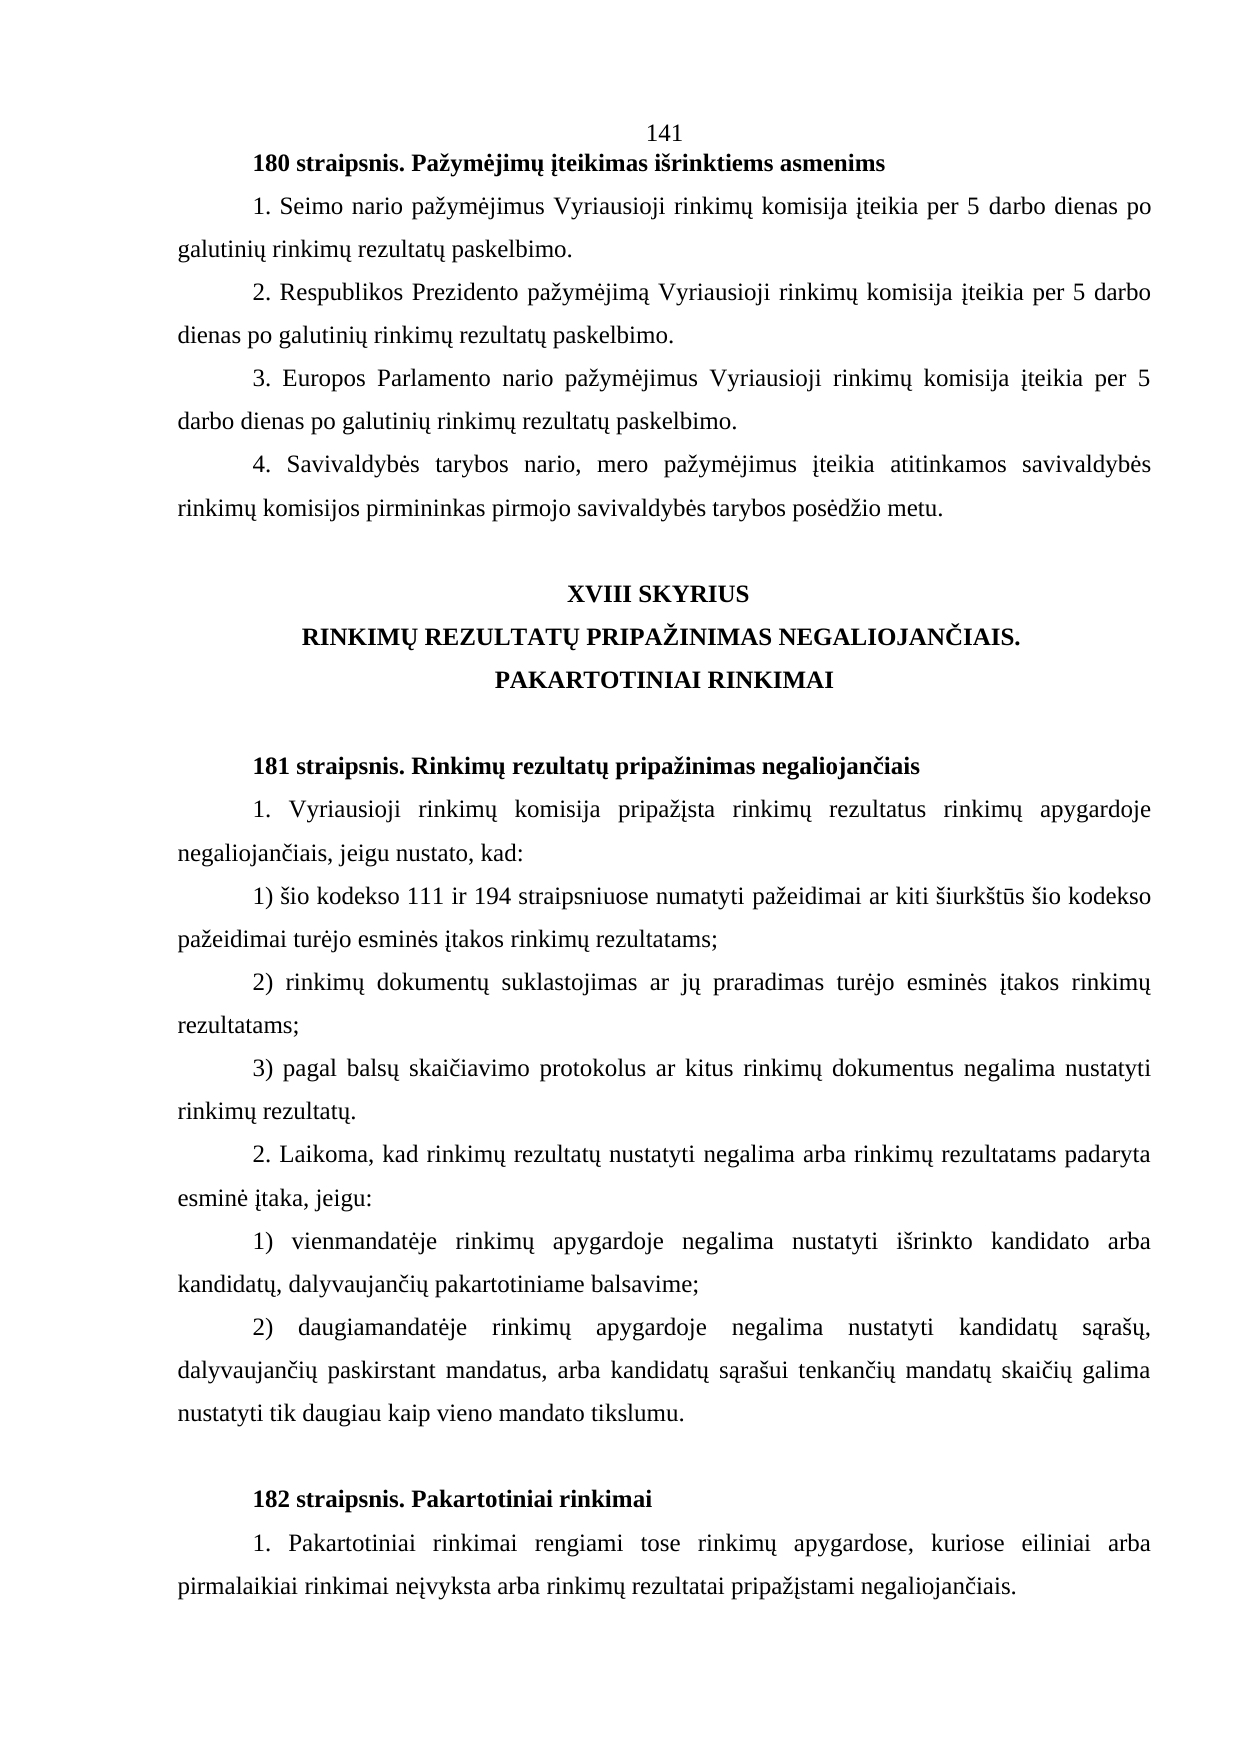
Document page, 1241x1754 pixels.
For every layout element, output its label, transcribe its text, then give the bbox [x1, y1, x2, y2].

subtitle 180 straipsnis. Pažymėjimų įteikimas išrinktiems asmenims [177, 148, 1152, 176]
text 1. Pakartotiniai rinkimai rengiami tose rinkimų apygardose, kuriose eiliniai arba pirmalaikiai rinkimai neįvyksta arba rinkimų rezultatai pripažįstami negaliojančiais. [177, 1528, 1152, 1599]
text 2) daugiamandatėje rinkimų apygardoje negalima nustatyti kandidatų sąrašų, dalyvaujančių paskirstant mandatus, arba kandidatų sąrašui tenkančių mandatų skaičių galima nustatyti tik daugiau kaip vieno mandato tikslumu. [177, 1312, 1152, 1427]
text XVIII SKYRIUS [177, 579, 1152, 608]
text 3) pagal balsų skaičiavimo protokolus ar kitus rinkimų dokumentus negalima nustatyti rinkimų rezultatų. [177, 1053, 1152, 1125]
text 3. Europos Parlamento nario pažymėjimus Vyriausioji rinkimų komisija įteikia per 5 darbo dienas po galutinių rinkimų rezultatų paskelbimo. [177, 363, 1152, 435]
text RINKIMŲ REZULTATŲ PRIPAŽINIMAS NEGALIOJANČIAIS. [177, 622, 1152, 651]
text 2. Respublikos Prezidento pažymėjimą Vyriausioji rinkimų komisija įteikia per 5 darbo dienas po galutinių rinkimų rezultatų paskelbimo. [177, 277, 1152, 349]
text PAKARTOTINIAI RINKIMAI [177, 665, 1152, 694]
subtitle 181 straipsnis. Rinkimų rezultatų pripažinimas negaliojančiais [177, 751, 1152, 780]
subtitle 182 straipsnis. Pakartotiniai rinkimai [177, 1484, 1152, 1513]
text 1. Vyriausioji rinkimų komisija pripažįsta rinkimų rezultatus rinkimų apygardoje negaliojančiais, jeigu nustato, kad: [177, 794, 1152, 866]
text 2. Laikoma, kad rinkimų rezultatų nustatyti negalima arba rinkimų rezultatams padaryta esminė įtaka, jeigu: [177, 1139, 1152, 1211]
text 1) šio kodekso 111 ir 194 straipsniuose numatyti pažeidimai ar kiti šiurkštūs šio kodekso pažeidimai turėjo esminės įtakos rinkimų rezultatams; [177, 881, 1152, 953]
text 1) vienmandatėje rinkimų apygardoje negalima nustatyti išrinkto kandidato arba kandidatų, dalyvaujančių pakartotiniame balsavime; [177, 1226, 1152, 1298]
text 4. Savivaldybės tarybos nario, mero pažymėjimus įteikia atitinkamos savivaldybės rinkimų komisijos pirmininkas pirmojo savivaldybės tarybos posėdžio metu. [177, 449, 1152, 521]
text 1. Seimo nario pažymėjimus Vyriausioji rinkimų komisija įteikia per 5 darbo dienas po galutinių rinkimų rezultatų paskelbimo. [177, 191, 1152, 263]
text 2) rinkimų dokumentų suklastojimas ar jų praradimas turėjo esminės įtakos rinkimų rezultatams; [177, 967, 1152, 1039]
